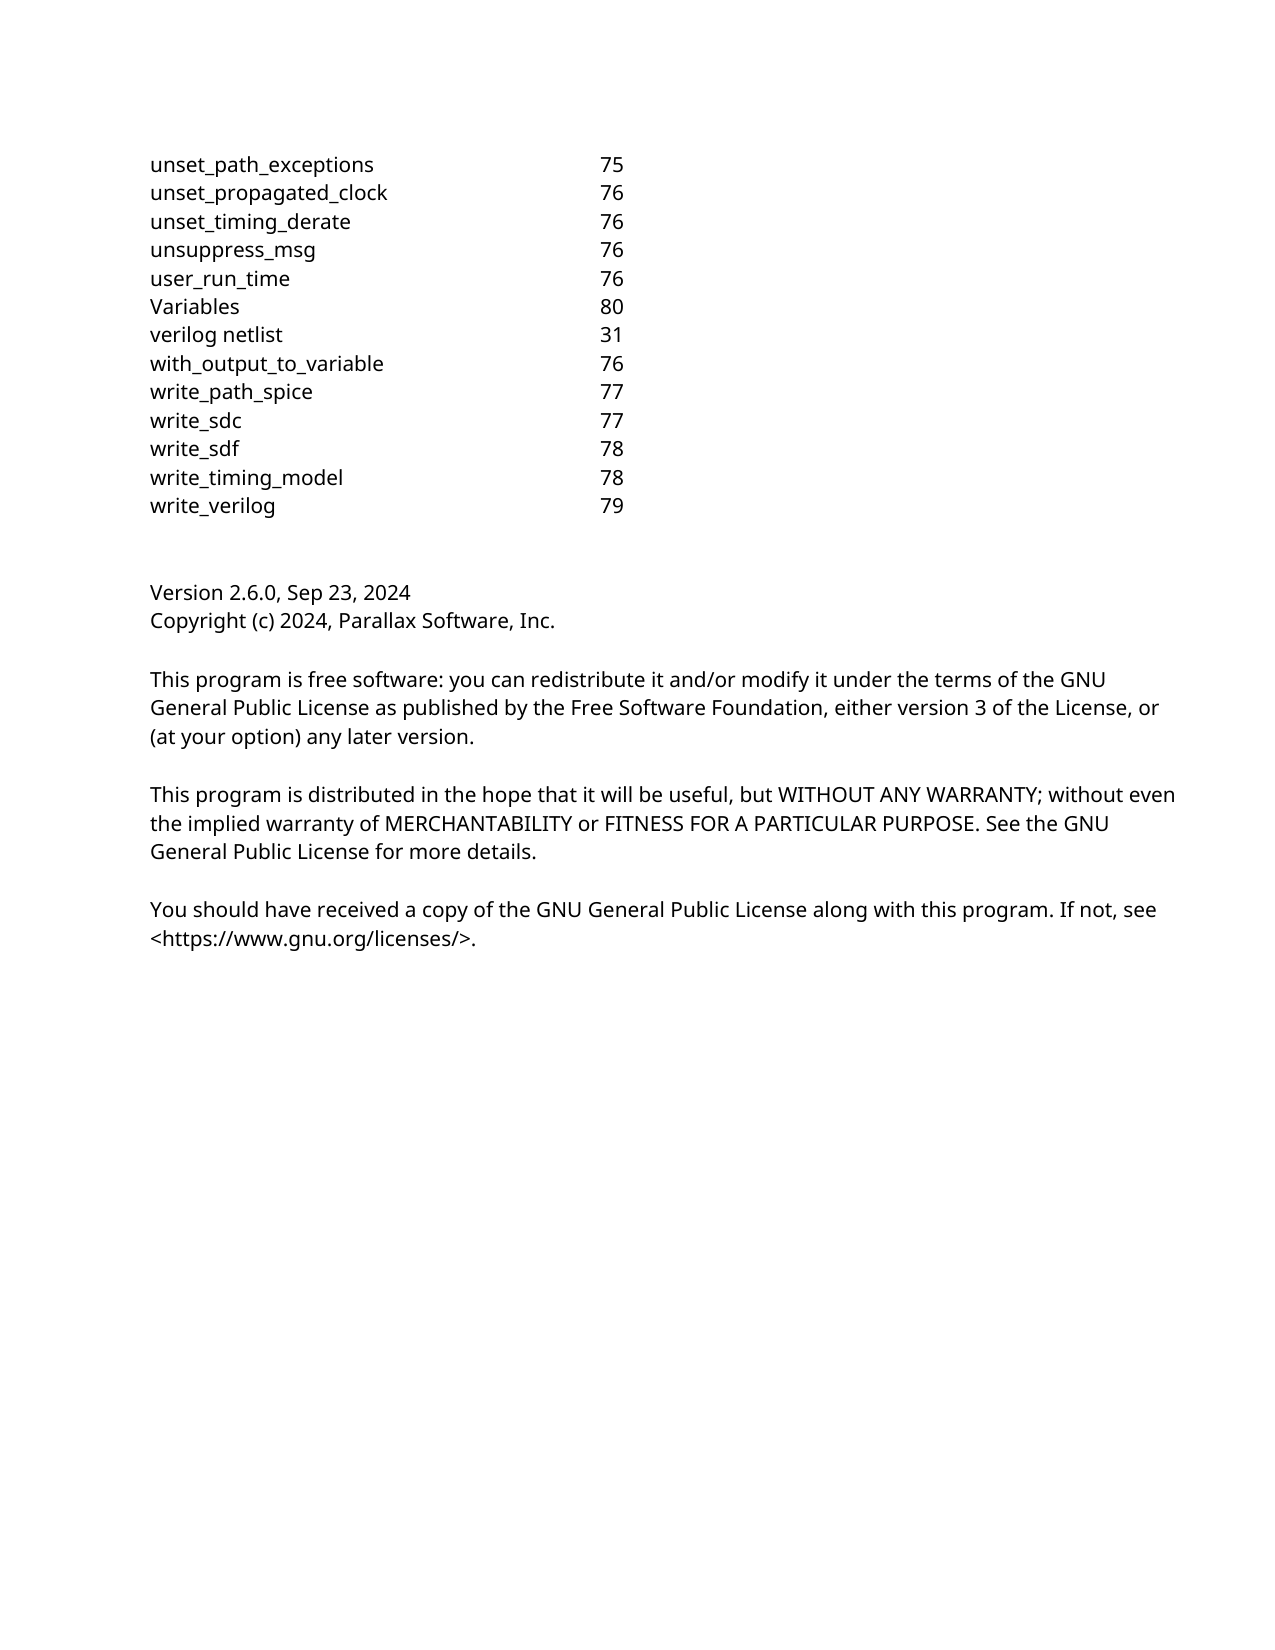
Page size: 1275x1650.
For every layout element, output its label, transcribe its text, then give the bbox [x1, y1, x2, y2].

text Version 2.6.0, Sep 23, 2024 Copyright (c) 2024, Parallax Software, Inc. [150, 578, 1180, 635]
text unsuppress_msg 76 [150, 235, 1180, 264]
text Variables 80 [150, 292, 1180, 321]
text This program is distributed in the hope that it will be useful, but WITHOUT ANY WARRANTY; without even the implied warranty of MERCHANTABILITY or FITNESS FOR A PARTICULAR PURPOSE. See the GNU General Public License for more details. [150, 780, 1180, 866]
text write_verilog 79 [150, 491, 1180, 520]
text unset_propagated_clock 76 [150, 178, 1180, 207]
text You should have received a copy of the GNU General Public License along with this program. If not, see <https://www.gnu.org/licenses/>. [150, 896, 1180, 952]
text write_path_spice 77 [150, 377, 1180, 406]
text with_output_to_variable 76 [150, 349, 1180, 377]
text write_sdc 77 [150, 406, 1180, 434]
text unset_timing_derate 76 [150, 207, 1180, 235]
text unset_path_exceptions 75 [150, 150, 1180, 178]
text write_timing_model 78 [150, 463, 1180, 491]
text This program is free software: you can redistribute it and/or modify it under the terms of the GNU General Public License as published by the Free Software Foundation, either version 3 of the License, or (at your option) any later version. [150, 665, 1180, 750]
text write_sdf 78 [150, 434, 1180, 463]
text verilog netlist 31 [150, 321, 1180, 349]
text user_run_time 76 [150, 264, 1180, 292]
